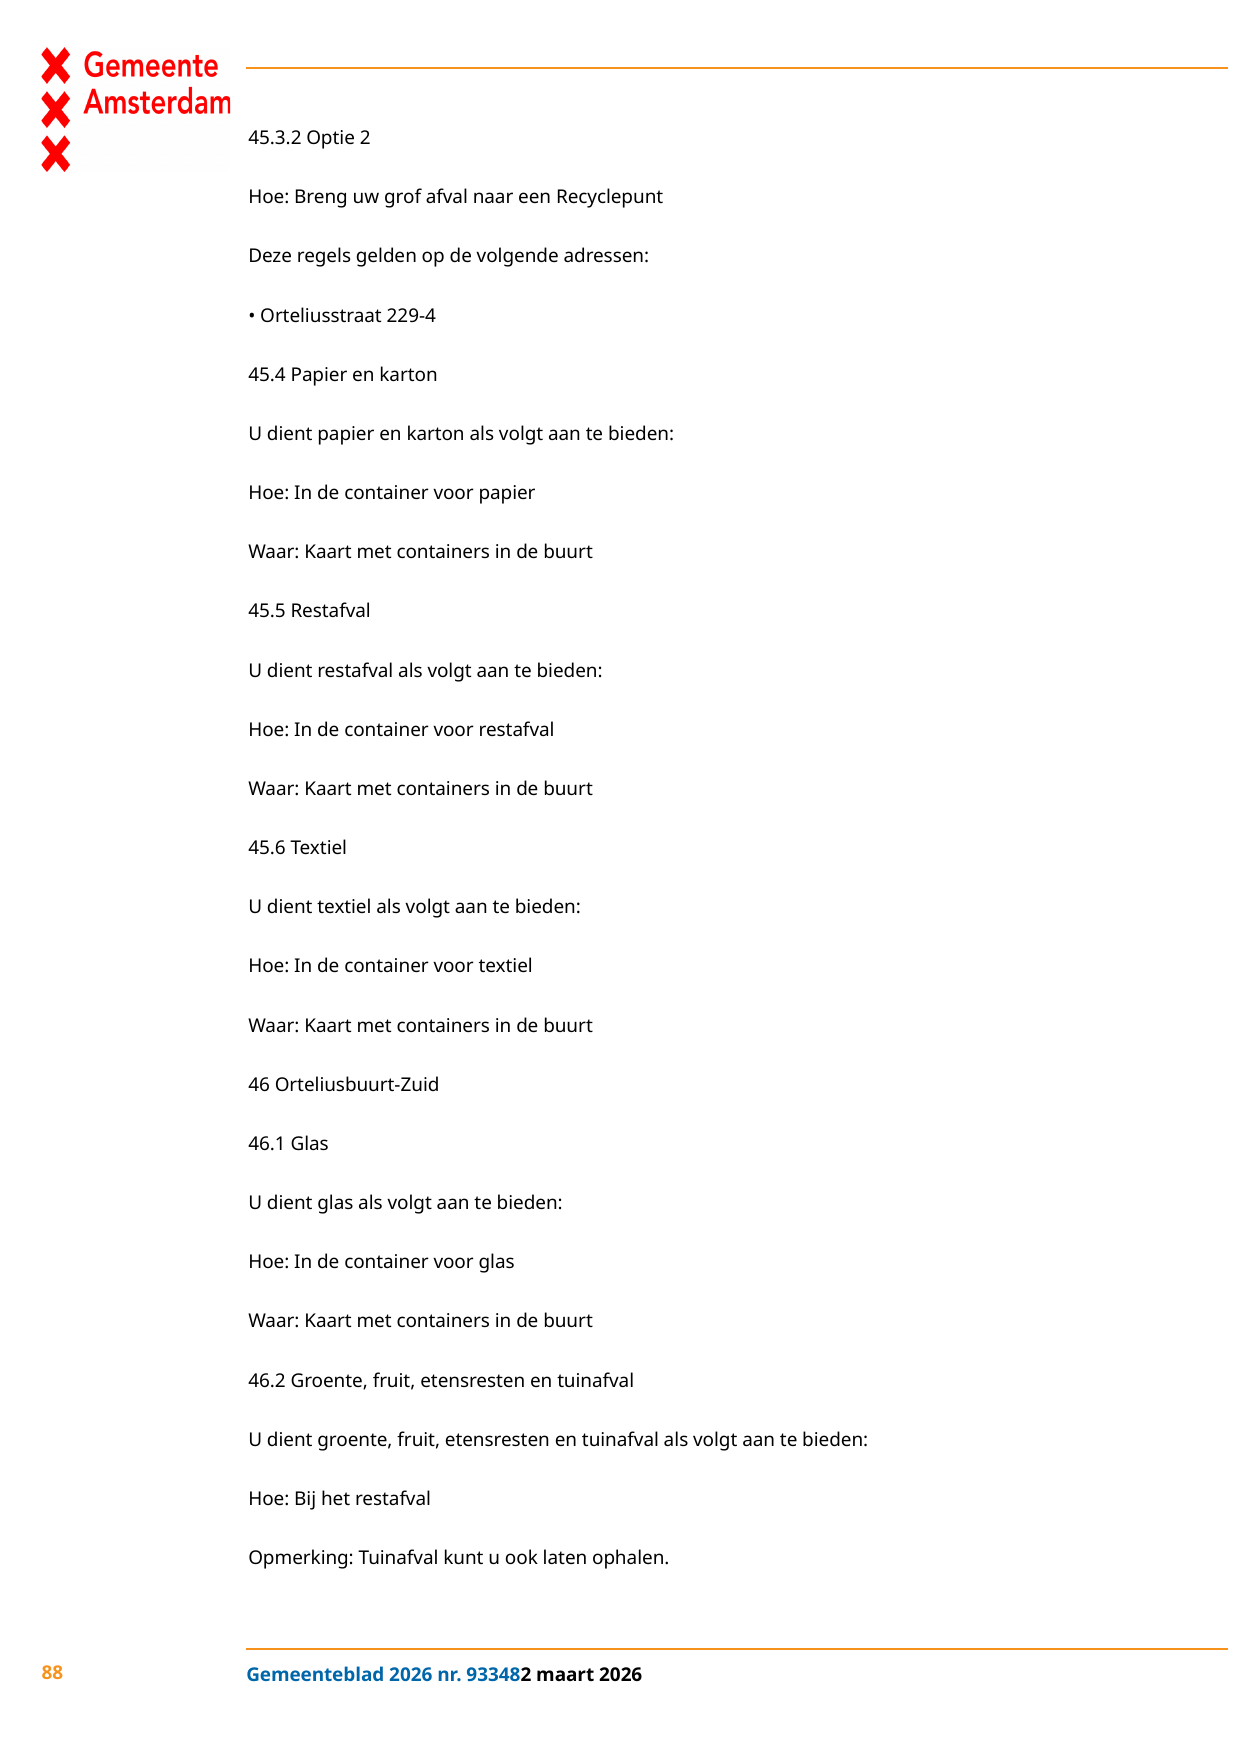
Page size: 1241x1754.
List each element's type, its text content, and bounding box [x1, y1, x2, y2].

text Waar: Kaart met containers in de buurt [248, 538, 1152, 564]
text Waar: Kaart met containers in de buurt [248, 775, 1152, 801]
text Deze regels gelden op de volgende adressen: [248, 243, 1152, 268]
text 46 Orteliusbuurt-Zuid [248, 1071, 1152, 1097]
text 46.1 Glas [248, 1130, 1152, 1156]
text Hoe: Bij het restafval [248, 1485, 1152, 1511]
text 45.5 Restafval [248, 598, 1152, 623]
text Waar: Kaart met containers in de buurt [248, 1012, 1152, 1038]
text Opmerking: Tuinafval kunt u ook laten ophalen. [248, 1544, 1152, 1570]
text Hoe: Breng uw grof afval naar een Recyclepunt [248, 183, 1152, 209]
text 45.4 Papier en karton [248, 361, 1152, 387]
text Waar: Kaart met containers in de buurt [248, 1308, 1152, 1333]
text Hoe: In de container voor restafval [248, 716, 1152, 742]
text Hoe: In de container voor glas [248, 1248, 1152, 1274]
text U dient glas als volgt aan te bieden: [248, 1189, 1152, 1215]
text Hoe: In de container voor papier [248, 479, 1152, 505]
text • Orteliusstraat 229-4 [248, 302, 1152, 328]
text 46.2 Groente, fruit, etensresten en tuinafval [248, 1367, 1152, 1393]
text U dient restafval als volgt aan te bieden: [248, 657, 1152, 683]
text U dient textiel als volgt aan te bieden: [248, 893, 1152, 919]
text Hoe: In de container voor textiel [248, 953, 1152, 978]
text 45.3.2 Optie 2 [248, 124, 1152, 150]
text U dient papier en karton als volgt aan te bieden: [248, 420, 1152, 446]
text 45.6 Textiel [248, 834, 1152, 860]
picture [41, 47, 231, 172]
text U dient groente, fruit, etensresten en tuinafval als volgt aan te bieden: [248, 1426, 1152, 1452]
